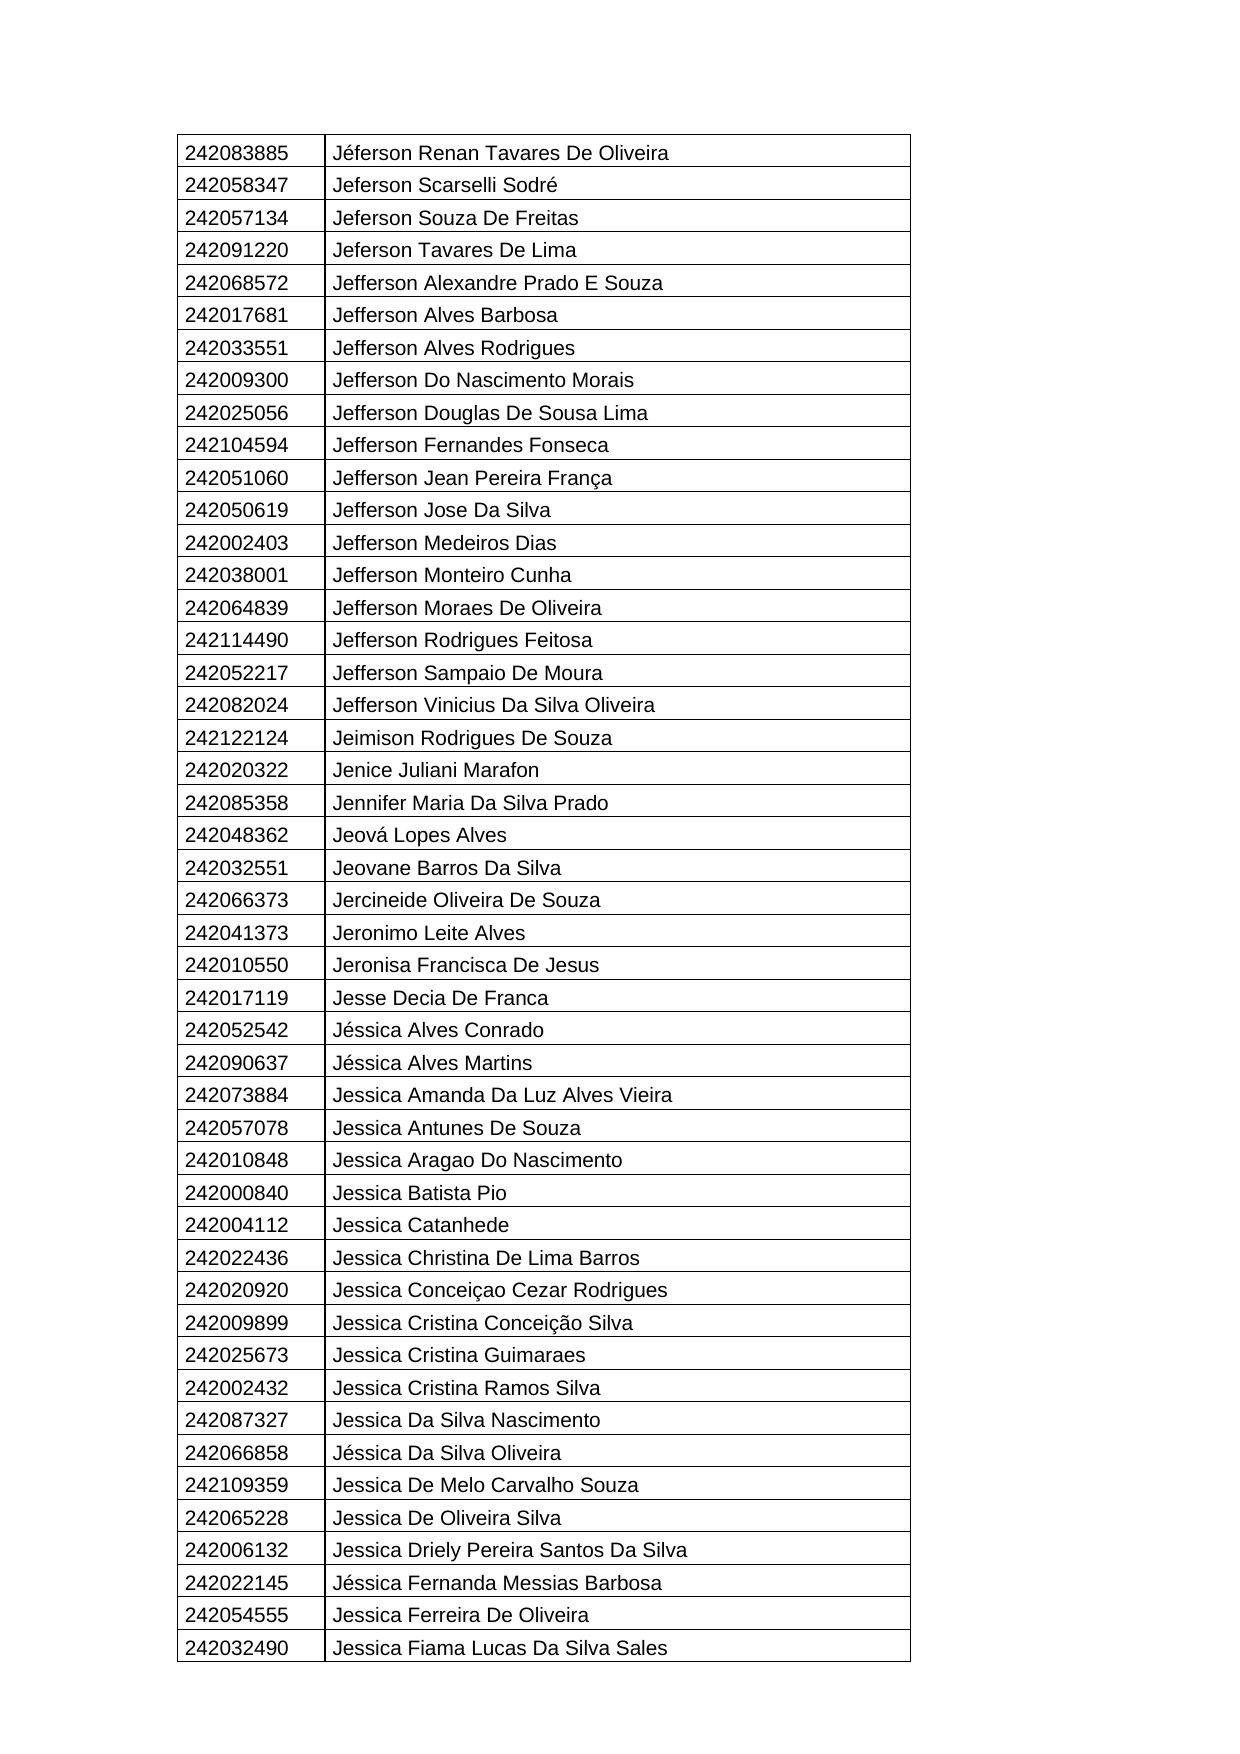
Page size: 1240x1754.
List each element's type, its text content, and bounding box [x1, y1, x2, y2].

table_cell 242002403 [178, 525, 324, 556]
table_cell Jefferson Medeiros Dias [326, 525, 910, 556]
table_cell 242109359 [178, 1467, 324, 1498]
table_cell Jefferson Monteiro Cunha [326, 557, 910, 588]
table_cell 242022436 [178, 1240, 324, 1271]
table_cell 242002432 [178, 1370, 324, 1401]
table_cell Jeferson Souza De Freitas [326, 200, 910, 231]
table_cell Jefferson Jose Da Silva [326, 492, 910, 523]
table_cell 242020322 [178, 752, 324, 783]
table_cell Jessica Cristina Guimaraes [326, 1337, 910, 1368]
table_cell 242006132 [178, 1532, 324, 1563]
table_cell Jefferson Alves Rodrigues [326, 330, 910, 361]
table_cell 242083885 [178, 135, 324, 166]
table_cell 242073884 [178, 1077, 324, 1108]
table_cell 242032551 [178, 850, 324, 881]
table_cell 242052217 [178, 655, 324, 686]
table_cell 242090637 [178, 1045, 324, 1076]
table_cell Jessica Aragao Do Nascimento [326, 1142, 910, 1173]
table_cell 242020920 [178, 1272, 324, 1303]
table_cell Jeferson Scarselli Sodré [326, 167, 910, 198]
table_cell 242009300 [178, 362, 324, 393]
table_cell Jeovane Barros Da Silva [326, 850, 910, 881]
table_cell Jessica Batista Pio [326, 1175, 910, 1206]
table_cell 242025673 [178, 1337, 324, 1368]
table_cell Jesse Decia De Franca [326, 980, 910, 1011]
table_cell Jennifer Maria Da Silva Prado [326, 785, 910, 816]
table_cell 242022145 [178, 1565, 324, 1596]
table_cell 242057078 [178, 1110, 324, 1141]
table_cell Jefferson Do Nascimento Morais [326, 362, 910, 393]
table_cell 242066858 [178, 1435, 324, 1466]
table_cell 242009899 [178, 1305, 324, 1336]
table_cell 242068572 [178, 265, 324, 296]
table_cell 242017681 [178, 297, 324, 328]
table_cell 242057134 [178, 200, 324, 231]
table_cell 242048362 [178, 817, 324, 848]
table_cell Jercineide Oliveira De Souza [326, 882, 910, 913]
table_cell 242033551 [178, 330, 324, 361]
table_cell Jéferson Renan Tavares De Oliveira [326, 135, 910, 166]
table_cell Jessica Cristina Ramos Silva [326, 1370, 910, 1401]
table_cell 242058347 [178, 167, 324, 198]
table_cell 242041373 [178, 915, 324, 946]
table_cell Jefferson Alves Barbosa [326, 297, 910, 328]
table_cell 242064839 [178, 590, 324, 621]
table_cell Jéssica Da Silva Oliveira [326, 1435, 910, 1466]
table_cell 242104594 [178, 427, 324, 458]
table_cell 242025056 [178, 395, 324, 426]
table_cell Jessica Catanhede [326, 1207, 910, 1238]
table_cell 242032490 [178, 1630, 324, 1661]
table_cell 242066373 [178, 882, 324, 913]
table_cell 242087327 [178, 1402, 324, 1433]
table_cell 242017119 [178, 980, 324, 1011]
table_cell Jeová Lopes Alves [326, 817, 910, 848]
table_cell 242091220 [178, 232, 324, 263]
table_cell Jessica Antunes De Souza [326, 1110, 910, 1141]
table_cell Jessica Christina De Lima Barros [326, 1240, 910, 1271]
table_cell 242082024 [178, 687, 324, 718]
table_cell 242050619 [178, 492, 324, 523]
table_cell 242010550 [178, 947, 324, 978]
table_cell Jefferson Fernandes Fonseca [326, 427, 910, 458]
table_cell Jéssica Fernanda Messias Barbosa [326, 1565, 910, 1596]
table_cell Jessica Cristina Conceição Silva [326, 1305, 910, 1336]
table_cell Jessica Fiama Lucas Da Silva Sales [326, 1630, 910, 1661]
table_cell 242122124 [178, 720, 324, 751]
table_cell Jessica Amanda Da Luz Alves Vieira [326, 1077, 910, 1108]
table_cell Jessica De Melo Carvalho Souza [326, 1467, 910, 1498]
table_cell 242038001 [178, 557, 324, 588]
table_cell 242010848 [178, 1142, 324, 1173]
table_cell 242065228 [178, 1500, 324, 1531]
table_cell 242114490 [178, 622, 324, 653]
table_cell Jefferson Douglas De Sousa Lima [326, 395, 910, 426]
table_cell Jefferson Rodrigues Feitosa [326, 622, 910, 653]
table_cell 242004112 [178, 1207, 324, 1238]
table_cell Jefferson Moraes De Oliveira [326, 590, 910, 621]
table_cell 242054555 [178, 1597, 324, 1628]
table_cell Jefferson Jean Pereira França [326, 460, 910, 491]
table_cell Jeronimo Leite Alves [326, 915, 910, 946]
table_cell Jessica Ferreira De Oliveira [326, 1597, 910, 1628]
table_cell Jessica Da Silva Nascimento [326, 1402, 910, 1433]
table_cell Jéssica Alves Conrado [326, 1012, 910, 1043]
table_cell Jeferson Tavares De Lima [326, 232, 910, 263]
table_cell 242085358 [178, 785, 324, 816]
table_cell Jefferson Vinicius Da Silva Oliveira [326, 687, 910, 718]
table_cell Jéssica Alves Martins [326, 1045, 910, 1076]
table_cell Jeronisa Francisca De Jesus [326, 947, 910, 978]
table_cell 242052542 [178, 1012, 324, 1043]
table_cell 242000840 [178, 1175, 324, 1206]
table_cell Jeimison Rodrigues De Souza [326, 720, 910, 751]
table_cell Jenice Juliani Marafon [326, 752, 910, 783]
table_cell Jessica Conceiçao Cezar Rodrigues [326, 1272, 910, 1303]
table_cell Jefferson Sampaio De Moura [326, 655, 910, 686]
table_cell 242051060 [178, 460, 324, 491]
table_cell Jefferson Alexandre Prado E Souza [326, 265, 910, 296]
table_cell Jessica Driely Pereira Santos Da Silva [326, 1532, 910, 1563]
table_cell Jessica De Oliveira Silva [326, 1500, 910, 1531]
